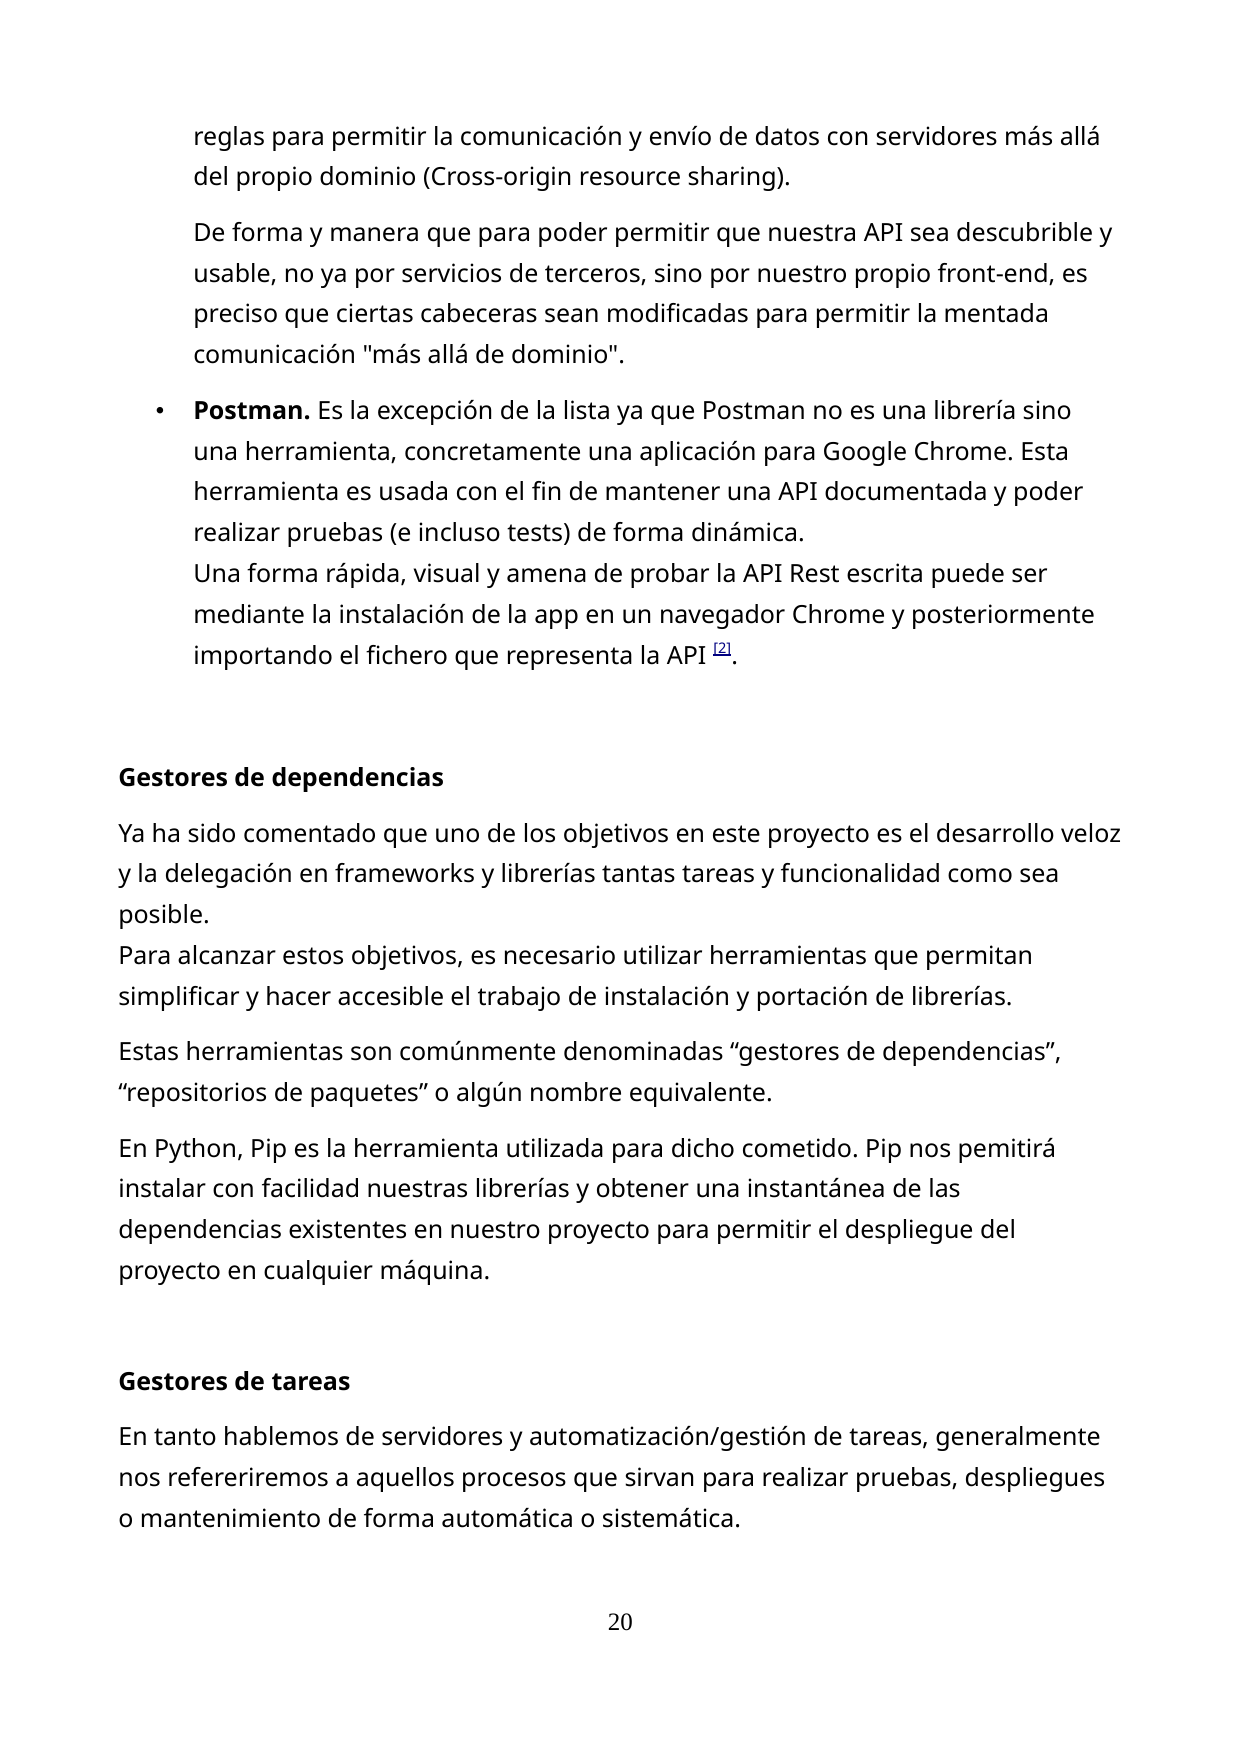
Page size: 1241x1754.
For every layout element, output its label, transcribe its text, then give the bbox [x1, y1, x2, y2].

text En Python, Pip es la herramienta utilizada para dicho cometido. Pip nos pemitirá instalar con facilidad nuestras librerías y obtener una instantánea de las dependencias existentes en nuestro proyecto para permitir el despliegue del proyecto en cualquier máquina. [118, 1130, 1122, 1287]
list De forma y manera que para poder permitir que nuestra API sea descubrible y usable, no ya por servicios de terceros, sino por nuestro propio front-end, es preciso que ciertas cabeceras sean modificadas para permitir la mentada comunicación "más allá de dominio". [156, 214, 1122, 371]
list Postman. Es la excepción de la lista ya que Postman no es una librería sino una herramienta, concretamente una aplicación para Google Chrome. Esta herramienta es usada con el fin de mantener una API documentada y poder realizar pruebas (e incluso tests) de forma dinámica. Una forma rápida, visual y amena de probar la API Rest escrita puede ser mediante la instalación de la app en un navegador Chrome y posteriormente importando el fichero que representa la API [2]. [156, 392, 1122, 671]
text Gestores de dependencias [118, 760, 1122, 794]
text Ya ha sido comentado que uno de los objetivos en este proyecto es el desarrollo veloz y la delegación en frameworks y librerías tantas tareas y funcionalidad como sea posible. Para alcanzar estos objetivos, es necesario utilizar herramientas que permitan simplificar y hacer accesible el trabajo de instalación y portación de librerías. [118, 815, 1122, 1013]
list reglas para permitir la comunicación y envío de datos con servidores más allá del propio dominio (Cross-origin resource sharing). [156, 118, 1122, 193]
text En tanto hablemos de servidores y automatización/gestión de tareas, generalmente nos refereriremos a aquellos procesos que sirvan para realizar pruebas, despliegues o mantenimiento de forma automática o sistemática. [118, 1419, 1122, 1535]
text Estas herramientas son comúnmente denominadas “gestores de dependencias”, “repositorios de paquetes” o algún nombre equivalente. [118, 1034, 1122, 1109]
text Gestores de tareas [118, 1363, 1122, 1398]
